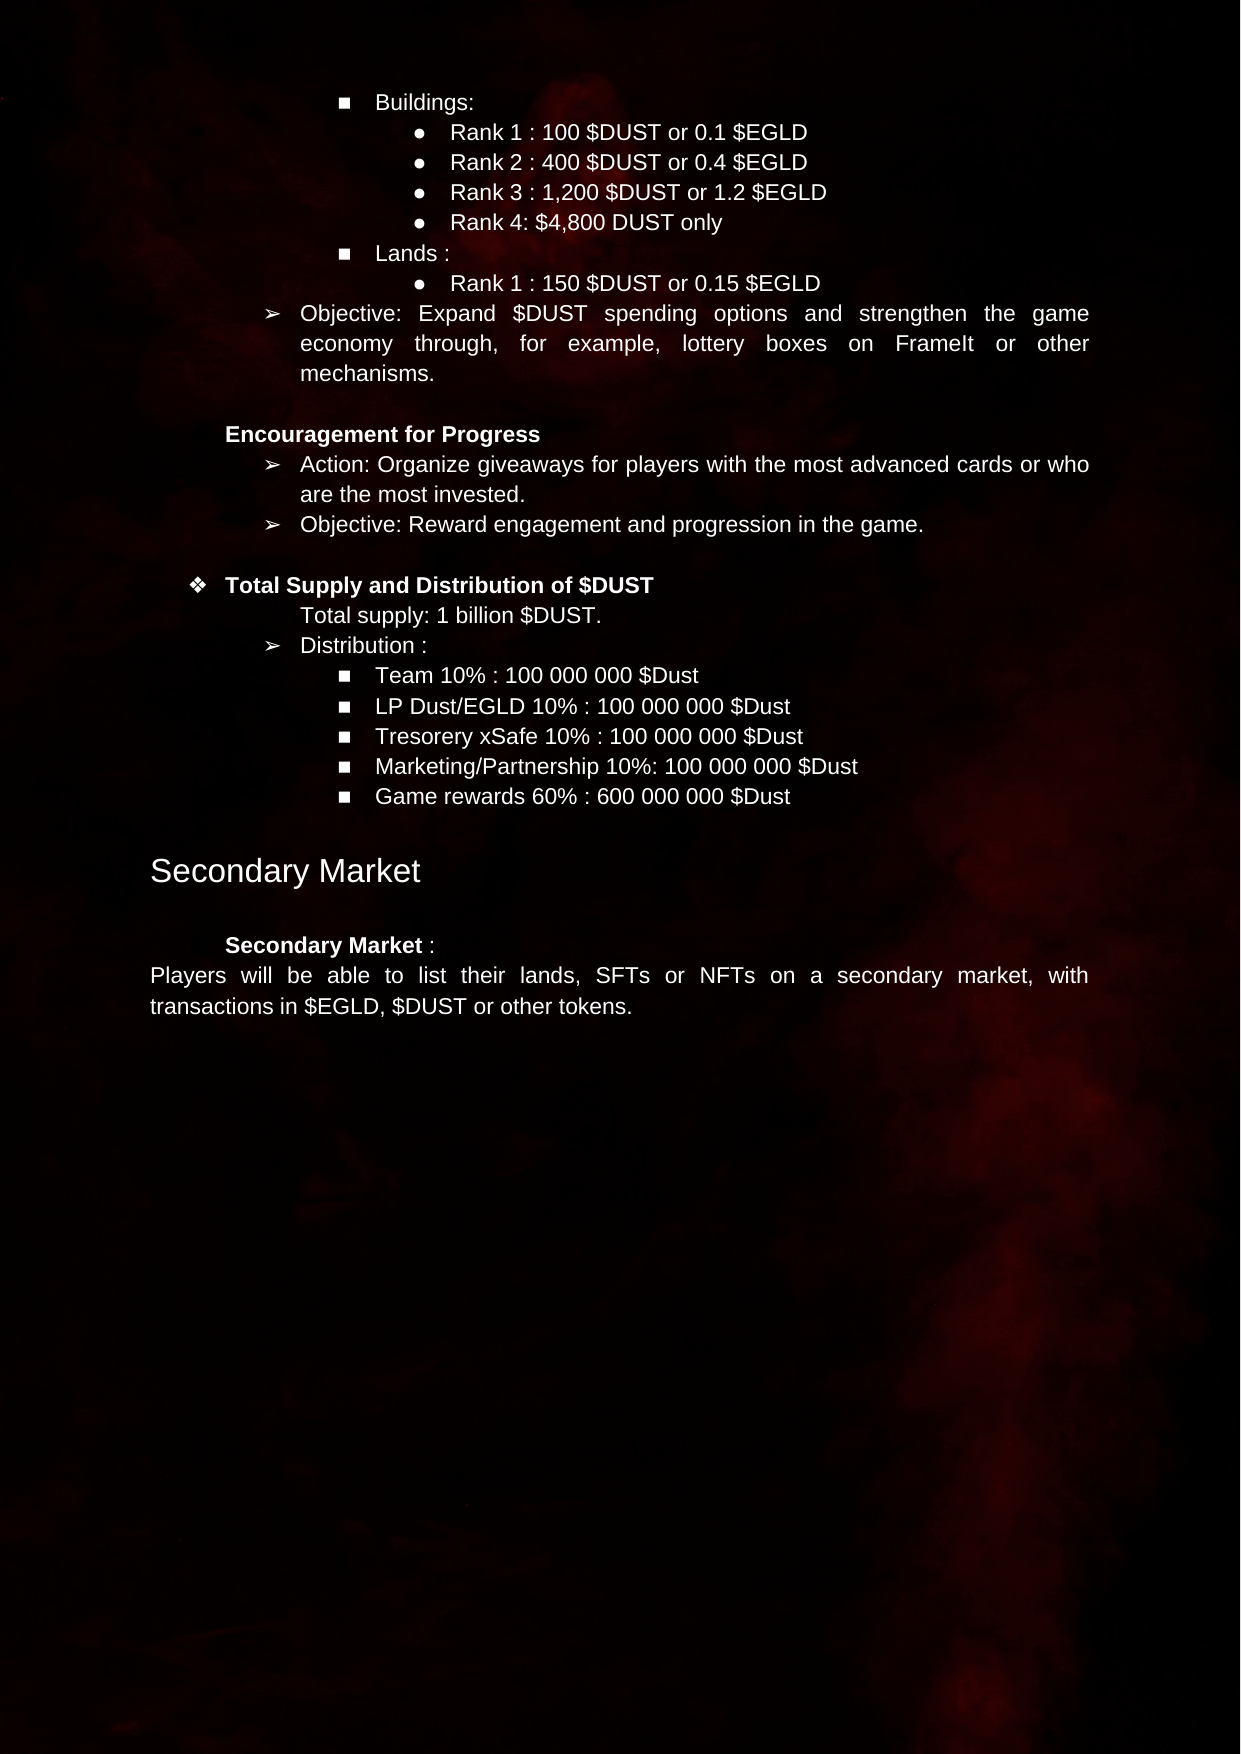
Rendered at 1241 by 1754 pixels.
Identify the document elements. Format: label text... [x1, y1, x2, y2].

list Game rewards 60% : 600 000 000 $Dust [337, 783, 1090, 810]
list Tresorery xSafe 10% : 100 000 000 $Dust [337, 723, 1090, 749]
subtitle Secondary Market [150, 851, 1090, 889]
list Rank 1 : 100 $DUST or 0.1 $EGLD [412, 119, 1090, 145]
list Buildings: [337, 88, 1090, 115]
list Encouragement for Progress [187, 421, 1090, 447]
list Team 10% : 100 000 000 $Dust [337, 662, 1090, 689]
picture [0, 0, 1241, 1754]
list Total supply: 1 billion $DUST. [262, 602, 1090, 628]
list Distribution : [262, 632, 1090, 659]
list Action: Organize giveaways for players with the most advanced cards or who are the most invested. [262, 451, 1090, 508]
list Objective: Reward engagement and progression in the game. [262, 511, 1090, 538]
list Rank 2 : 400 $DUST or 0.4 $EGLD [412, 149, 1090, 175]
list Rank 1 : 150 $DUST or 0.15 $EGLD [412, 270, 1090, 296]
list Marketing/Partnership 10%: 100 000 000 $Dust [337, 753, 1090, 779]
list Total Supply and Distribution of $DUST [187, 572, 1090, 598]
list LP Dust/EGLD 10% : 100 000 000 $Dust [337, 693, 1090, 719]
list Lands : [337, 239, 1090, 266]
list Objective: Expand $DUST spending options and strengthen the game economy through, for example, lottery boxes on FrameIt or other mechanisms. [262, 300, 1090, 387]
list Rank 4: $4,800 DUST only [412, 209, 1090, 236]
list Secondary Market : [187, 932, 1090, 958]
text Players will be able to list their lands, SFTs or NFTs on a secondary market, with transactions in $EGLD, $DUST or other tokens. [150, 962, 1090, 1019]
list Rank 3 : 1,200 $DUST or 1.2 $EGLD [412, 179, 1090, 206]
